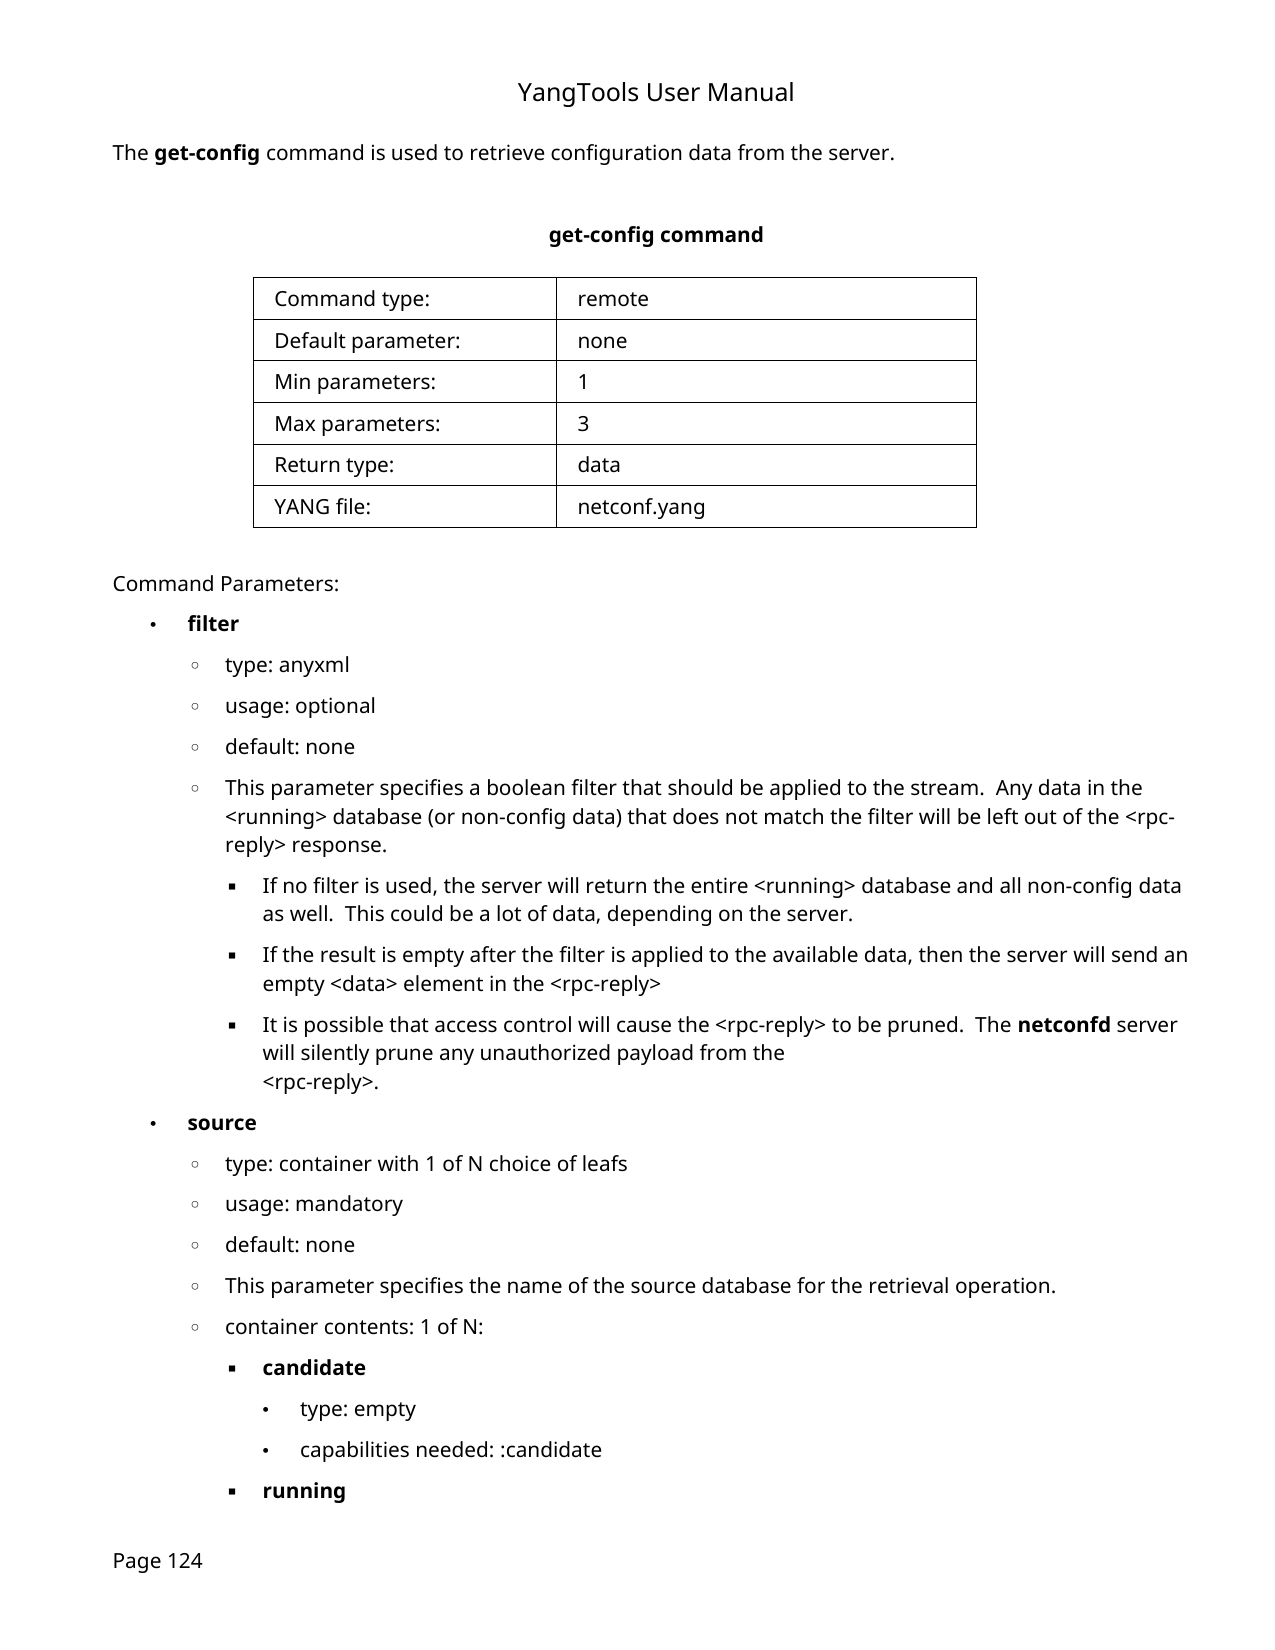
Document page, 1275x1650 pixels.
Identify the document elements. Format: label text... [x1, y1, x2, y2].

table_cell netconf.yang [557, 486, 976, 527]
text Command Parameters: [112, 569, 1200, 597]
subtitle get-config command [127, 220, 1185, 249]
table_cell YANG file: [254, 486, 556, 527]
list running [225, 1476, 1200, 1504]
list default: none [187, 732, 1200, 761]
table_cell data [557, 445, 976, 485]
list type: container with 1 of N choice of leafs [187, 1149, 1200, 1177]
list usage: optional [187, 691, 1200, 720]
table_header Command type: [254, 278, 556, 319]
table_cell none [557, 320, 976, 360]
list default: none [187, 1231, 1200, 1259]
list candidate [225, 1353, 1200, 1382]
table_cell Default parameter: [254, 320, 556, 360]
table_cell Max parameters: [254, 403, 556, 443]
text The get-config command is used to retrieve configuration data from the server. [112, 138, 1200, 167]
list usage: mandatory [187, 1189, 1200, 1218]
table_cell Min parameters: [254, 361, 556, 402]
list This parameter specifies a boolean filter that should be applied to the stream. Any data in the <running> database (or non-config data) that does not match the filter will be left out of the <rpc-reply> response. [187, 773, 1200, 859]
table_cell 1 [557, 361, 976, 402]
table_header remote [557, 278, 976, 319]
list source [150, 1108, 1200, 1136]
table_cell Return type: [254, 445, 556, 485]
list It is possible that access control will cause the <rpc-reply> to be pruned. The netconfd server will silently prune any unauthorized payload from the <rpc-reply>. [225, 1010, 1200, 1095]
list If the result is empty after the filter is applied to the available data, then the server will send an empty <data> element in the <rpc-reply> [225, 941, 1200, 997]
list If no filter is used, the server will return the entire <running> database and all non-config data as well. This could be a lot of data, depending on the server. [225, 871, 1200, 928]
list type: anyxml [187, 651, 1200, 679]
list capabilities needed: :candidate [262, 1435, 1200, 1464]
list container contents: 1 of N: [187, 1312, 1200, 1341]
list type: empty [262, 1394, 1200, 1423]
table_cell 3 [557, 403, 976, 443]
list filter [150, 609, 1200, 638]
list This parameter specifies the name of the source database for the retrieval operation. [187, 1271, 1200, 1300]
